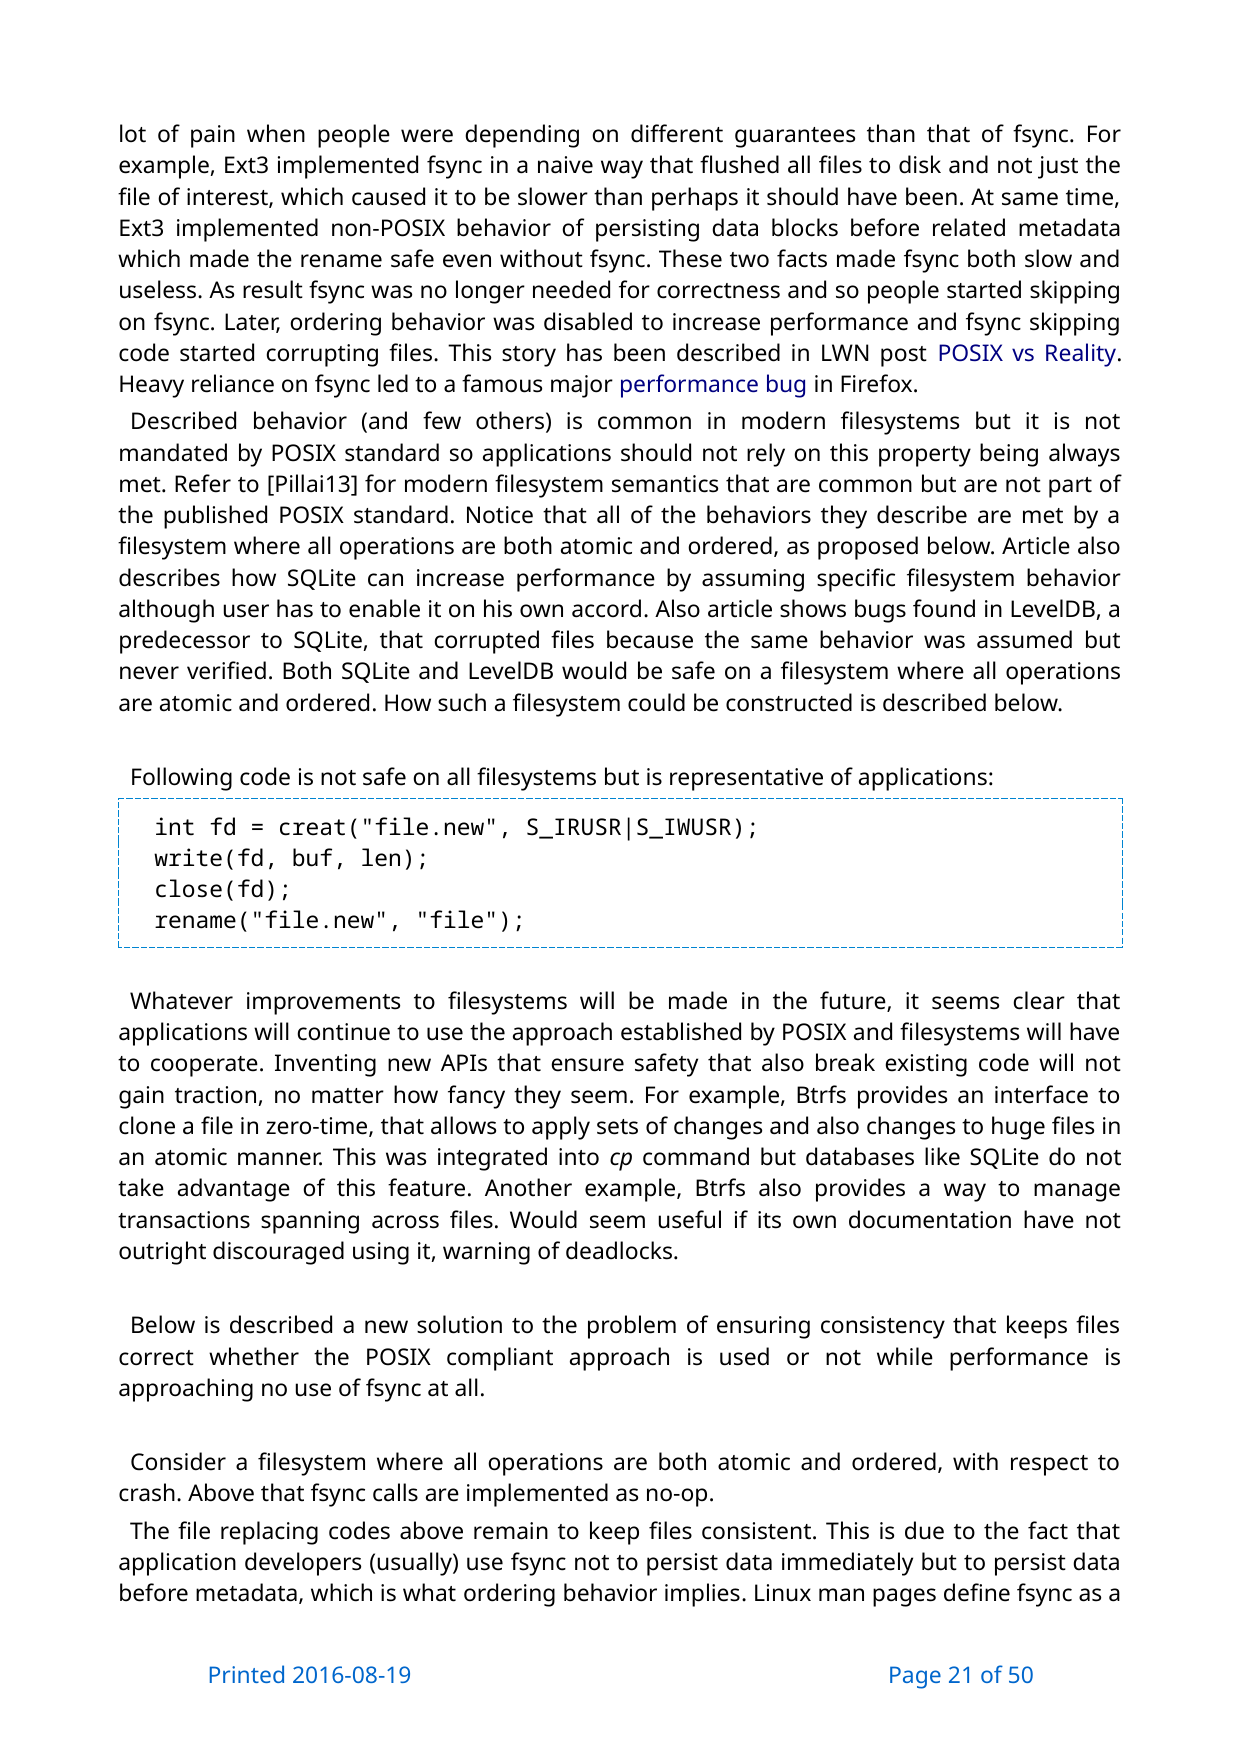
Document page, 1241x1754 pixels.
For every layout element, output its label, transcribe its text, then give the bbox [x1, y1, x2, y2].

text lot of pain when people were depending on different guarantees than that of fsync. For example, Ext3 implemented fsync in a naive way that flushed all files to disk and not just the file of interest, which caused it to be slower than perhaps it should have been. At same time, Ext3 implemented non-POSIX behavior of persisting data blocks before related metadata which made the rename safe even without fsync. These two facts made fsync both slow and useless. As result fsync was no longer needed for correctness and so people started skipping on fsync. Later, ordering behavior was disabled to increase performance and fsync skipping code started corrupting files. This story has been described in LWN post POSIX vs Reality. Heavy reliance on fsync led to a famous major performance bug in Firefox. [118, 118, 1122, 399]
text Whatever improvements to filesystems will be made in the future, it seems clear that applications will continue to use the approach established by POSIX and filesystems will have to cooperate. Inventing new APIs that ensure safety that also break existing code will not gain traction, no matter how fancy they seem. For example, Btrfs provides an interface to clone a file in zero-time, that allows to apply sets of changes and also changes to huge files in an atomic manner. This was integrated into cp command but databases like SQLite do not take advantage of this feature. Another example, Btrfs also provides a way to manage transactions spanning across files. Would seem useful if its own documentation have not outright discouraged using it, warning of deadlocks. [118, 985, 1122, 1266]
text Below is described a new solution to the problem of ensuring consistency that keeps files correct whether the POSIX compliant approach is used or not while performance is approaching no use of fsync at all. [118, 1309, 1122, 1403]
text write(fd, buf, len); [118, 829, 1122, 861]
text Following code is not safe on all filesystems but is representative of applications: [118, 761, 1122, 792]
text Described behavior (and few others) is common in modern filesystems but it is not mandated by POSIX standard so applications should not rely on this property being always met. Refer to [Pillai13] for modern filesystem semantics that are common but are not part of the published POSIX standard. Notice that all of the behaviors they describe are met by a filesystem where all operations are both atomic and ordered, as proposed below. Article also describes how SQLite can increase performance by assuming specific filesystem behavior although user has to enable it on his own accord. Also article shows bugs found in LevelDB, a predecessor to SQLite, that corrupted files because the same behavior was assumed but never verified. Both SQLite and LevelDB would be safe on a filesystem where all operations are atomic and ordered. How such a filesystem could be constructed is described below. [118, 405, 1122, 718]
text Consider a filesystem where all operations are both atomic and ordered, with respect to crash. Above that fsync calls are implemented as no-op. [118, 1446, 1122, 1509]
text rename("file.new", "file"); [118, 892, 1122, 948]
text The file replacing codes above remain to keep files consistent. This is due to the fact that application developers (usually) use fsync not to persist data immediately but to persist data before metadata, which is what ordering behavior implies. Linux man pages define fsync as a [118, 1514, 1122, 1608]
text close(fd); [118, 861, 1122, 892]
text int fd = creat("file.new", S_IRUSR|S_IWUSR); [118, 798, 1122, 829]
